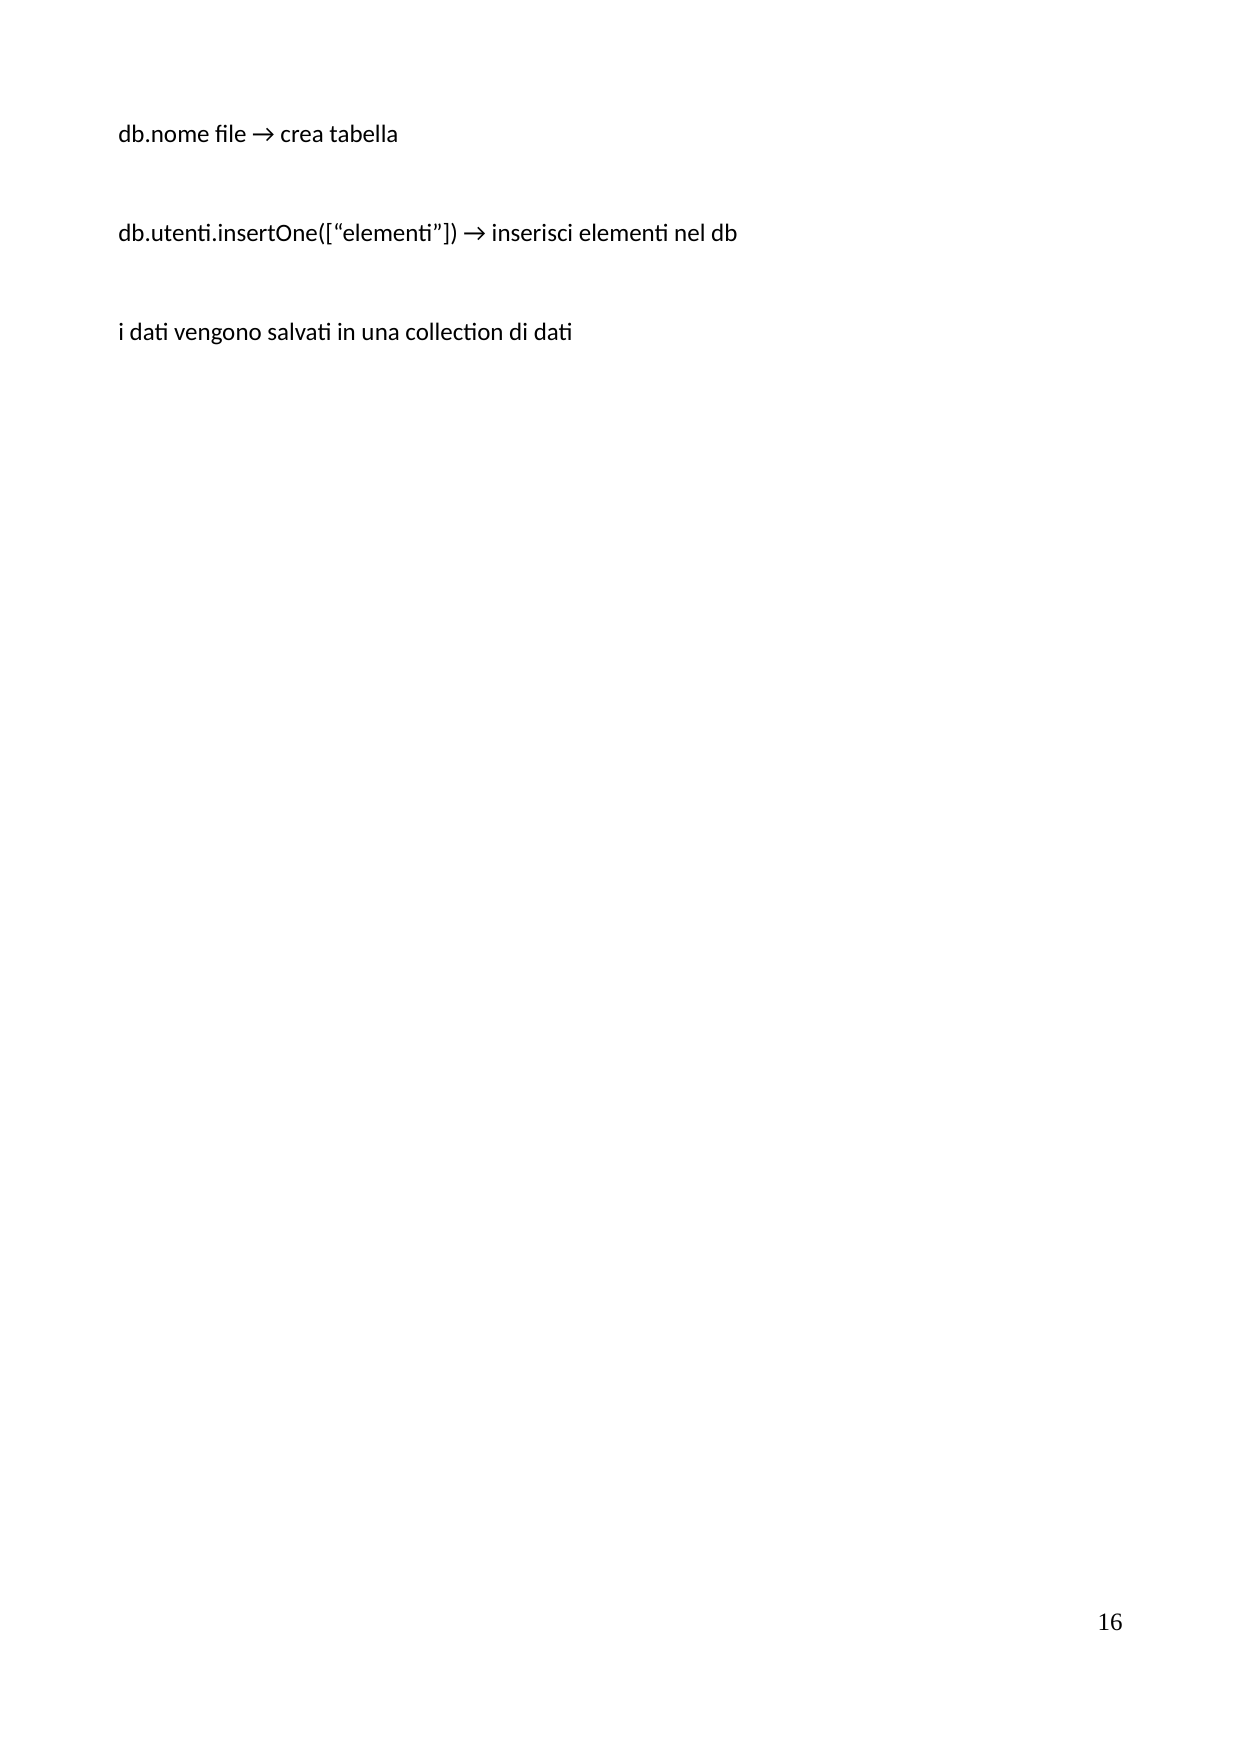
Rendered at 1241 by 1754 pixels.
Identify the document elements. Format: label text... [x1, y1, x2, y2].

text db.nome file → crea tabella [118, 118, 1122, 149]
text i dati vengono salvati in una collection di dati [118, 316, 1122, 347]
text db.utenti.insertOne([“elementi”]) → inserisci elementi nel db [118, 217, 1122, 248]
